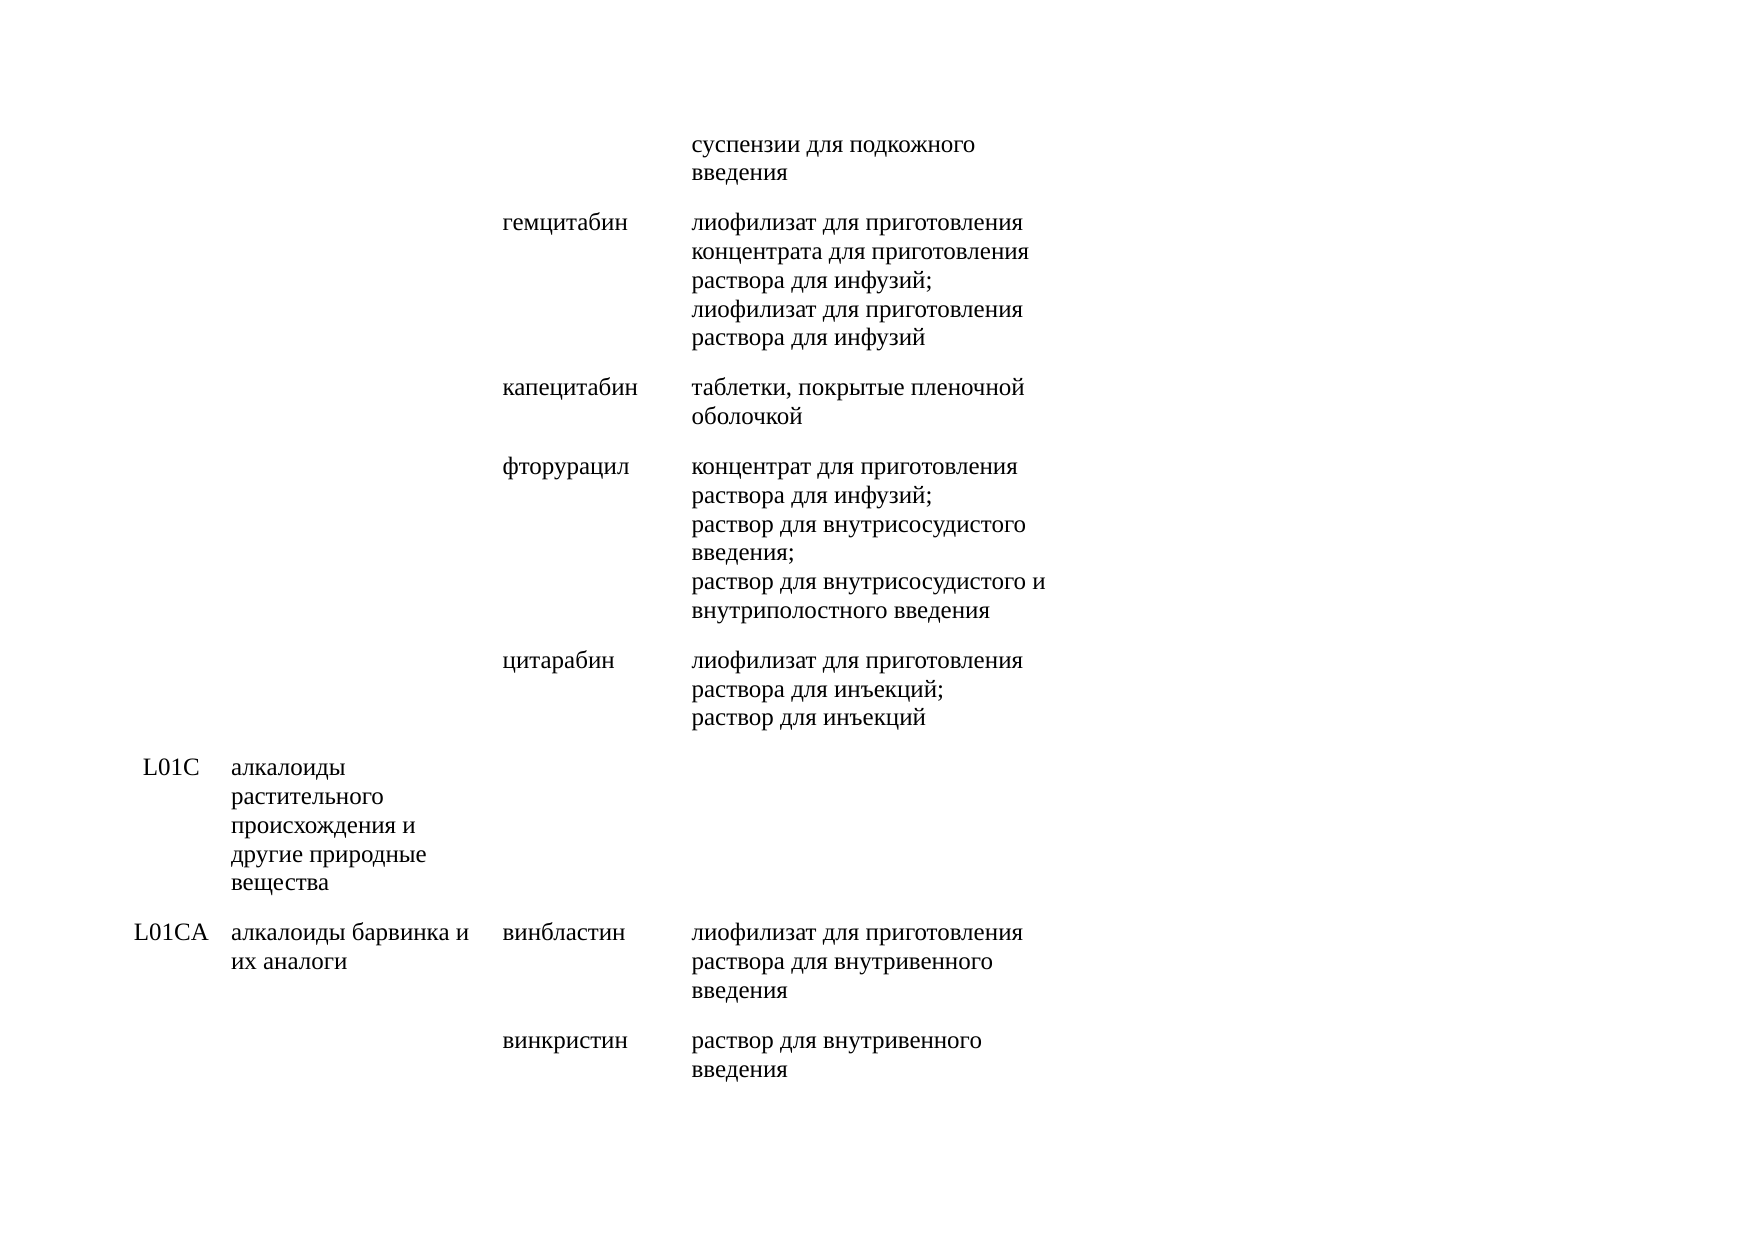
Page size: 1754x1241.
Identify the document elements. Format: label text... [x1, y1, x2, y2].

table_cell [118, 118, 224, 742]
table_cell цитарабин [496, 634, 685, 742]
table_cell алкалоиды растительного происхождения и другие природные вещества [224, 742, 496, 907]
table_cell фторурацил [496, 441, 685, 634]
table_cell [496, 118, 685, 197]
table_cell лиофилизат для приготовления раствора для инъекций; раствор для инъекций [685, 634, 1063, 742]
table_cell винкристин [496, 1014, 685, 1093]
table_cell [224, 118, 496, 742]
table_cell [496, 742, 685, 907]
table_cell винбластин [496, 907, 685, 1014]
table_cell капецитабин [496, 362, 685, 441]
table_cell [685, 742, 1063, 907]
table_cell алкалоиды барвинка и их аналоги [224, 907, 496, 1014]
table_cell [118, 1014, 224, 1093]
table_cell таблетки, покрытые пленочной оболочкой [685, 362, 1063, 441]
table_cell суспензии для подкожного введения [685, 118, 1063, 197]
table_cell гемцитабин [496, 197, 685, 362]
table_cell лиофилизат для приготовления концентрата для приготовления раствора для инфузий; лиофилизат для приготовления раствора для инфузий [685, 197, 1063, 362]
table_cell раствор для внутривенного введения [685, 1014, 1063, 1093]
table_cell концентрат для приготовления раствора для инфузий; раствор для внутрисосудистого введения; раствор для внутрисосудистого и внутриполостного введения [685, 441, 1063, 634]
table_cell L01C [118, 742, 224, 907]
table_cell лиофилизат для приготовления раствора для внутривенного введения [685, 907, 1063, 1014]
table_cell [224, 1014, 496, 1093]
table_cell L01CA [118, 907, 224, 1014]
